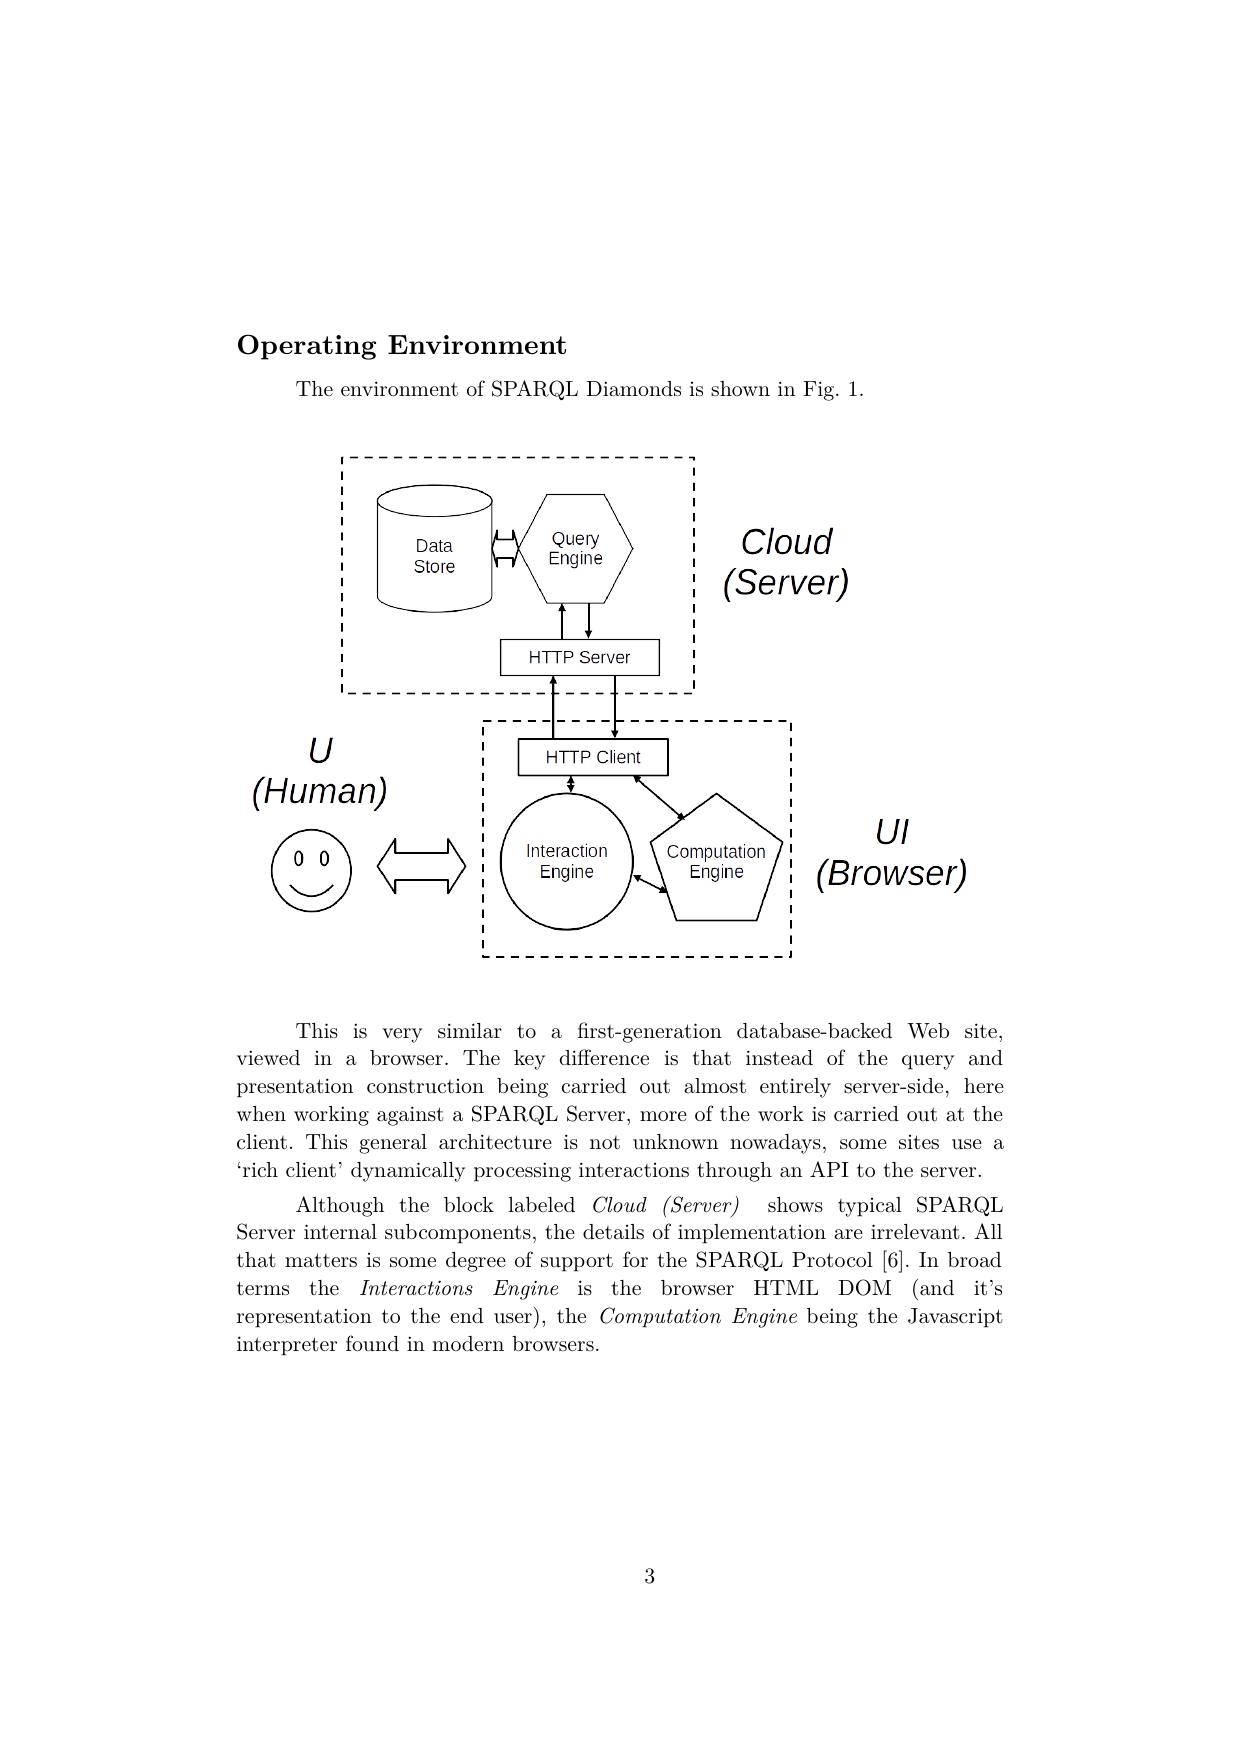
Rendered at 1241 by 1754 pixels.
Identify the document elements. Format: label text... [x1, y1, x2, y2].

text Although the block labeled Cloud (Server) shows typical SPARQL Server internal subcomponents, the details of implementation are irrelevant. All that matters is some degree of support for the SPARQL Protocol [6]. In broad terms the Interactions Engine is the browser HTML DOM (and it’s representation to the end user), the Computation Engine being the Javascript interpreter found in modern browsers. [236, 1190, 1004, 1358]
text This is very similar to a first-generation database-backed Web site, viewed in a browser. The key difference is that instead of the query and presentation construction being carried out almost entirely server-side, here when working against a SPARQL Server, more of the work is carried out at the client. This general architecture is not unknown nowadays, some sites use a ‘rich client’ dynamically processing interactions through an API to the server. [236, 1016, 1004, 1184]
text The environment of SPARQL Diamonds is shown in Fig. 1. [236, 374, 1004, 402]
picture [236, 439, 1004, 982]
subtitle Operating Environment [236, 326, 1004, 362]
